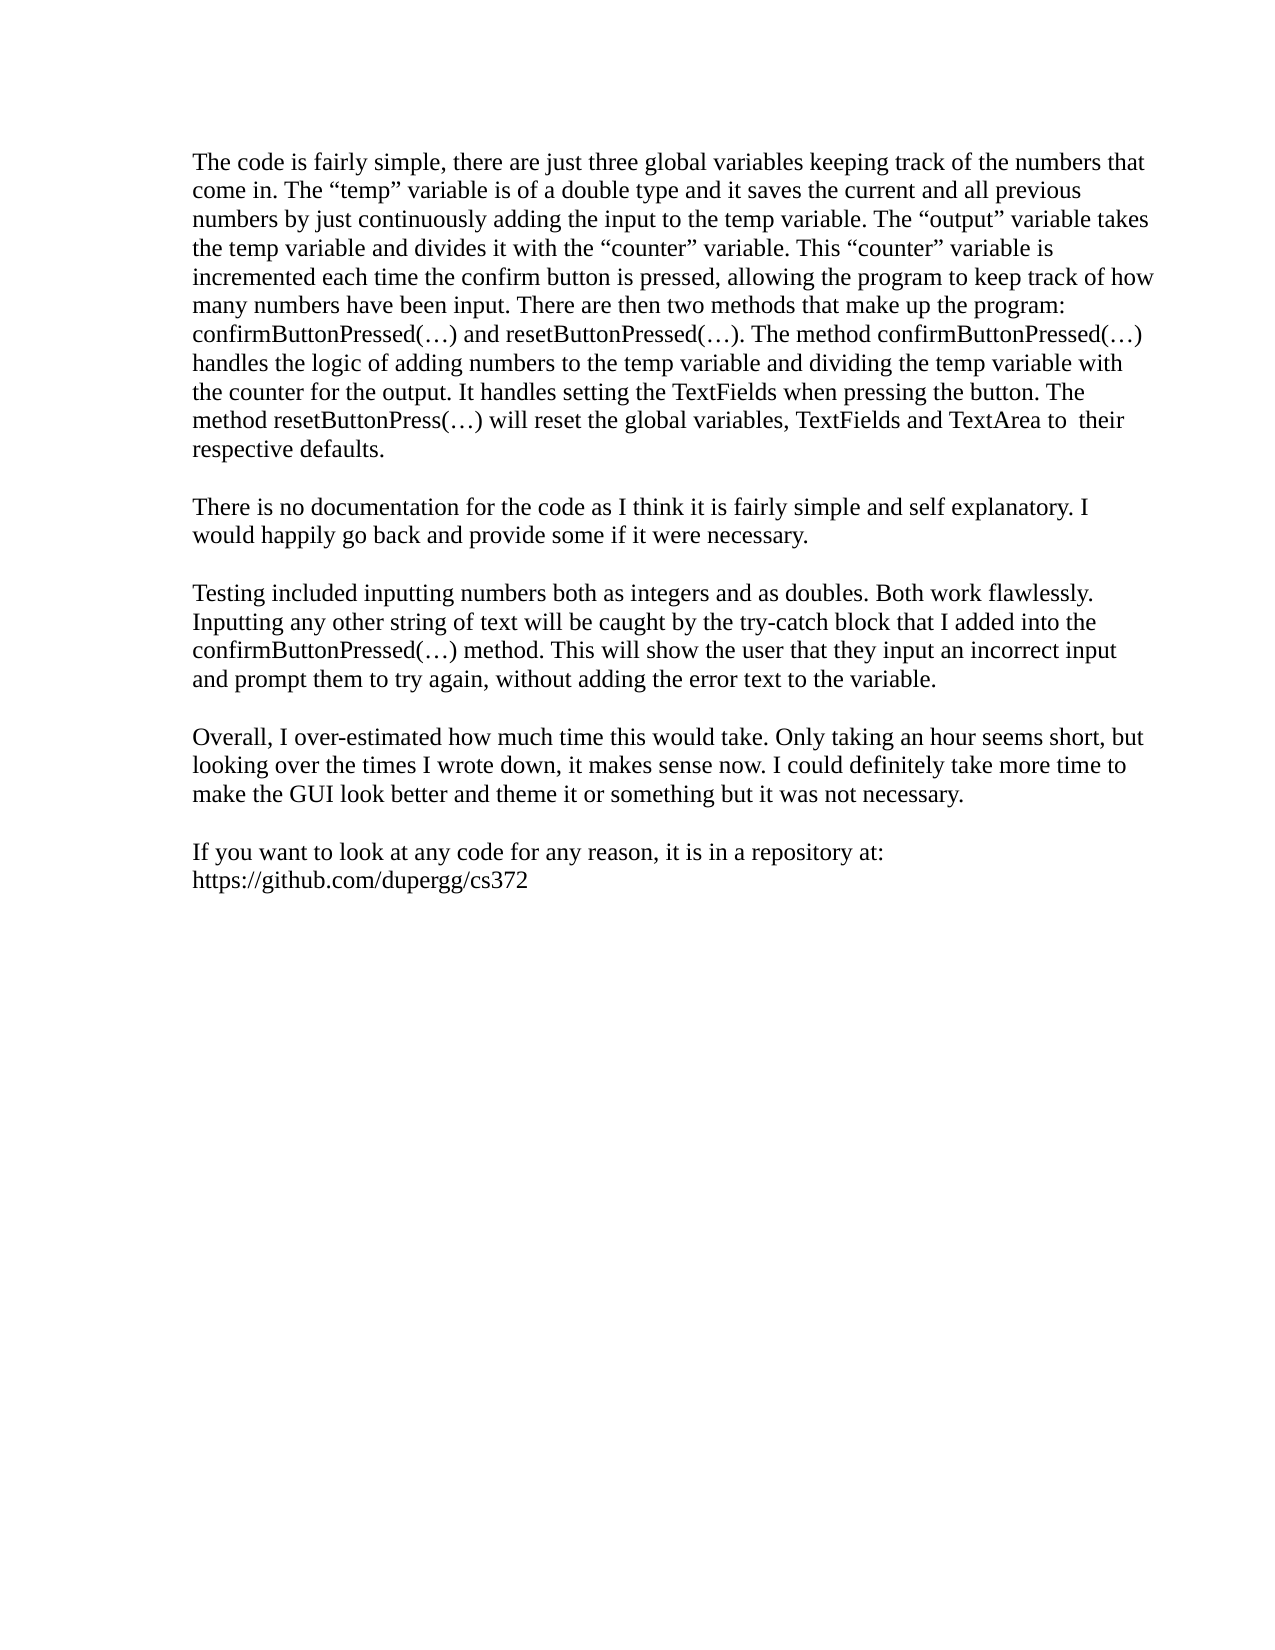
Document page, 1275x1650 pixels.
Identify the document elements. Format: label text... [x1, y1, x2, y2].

text The code is fairly simple, there are just three global variables keeping track of the numbers that come in. The “temp” variable is of a double type and it saves the current and all previous numbers by just continuously adding the input to the temp variable. The “output” variable takes the temp variable and divides it with the “counter” variable. This “counter” variable is incremented each time the confirm button is pressed, allowing the program to keep track of how many numbers have been input. There are then two methods that make up the program: confirmButtonPressed(…) and resetButtonPressed(…). The method confirmButtonPressed(…) handles the logic of adding numbers to the temp variable and dividing the temp variable with the counter for the output. It handles setting the TextFields when pressing the button. The method resetButtonPress(…) will reset the global variables, TextFields and TextArea to their respective defaults. [118, 147, 1157, 463]
text Testing included inputting numbers both as integers and as doubles. Both work flawlessly. Inputting any other string of text will be caught by the try-catch block that I added into the confirmButtonPressed(…) method. This will show the user that they input an incorrect input and prompt them to try again, without adding the error text to the variable. [118, 578, 1157, 693]
text There is no documentation for the code as I think it is fairly simple and self explanatory. I would happily go back and provide some if it were necessary. [118, 492, 1157, 549]
text Overall, I over-estimated how much time this would take. Only taking an hour seems short, but looking over the times I wrote down, it makes sense now. I could definitely take more time to make the GUI look better and theme it or something but it was not necessary. [118, 722, 1157, 808]
text If you want to look at any code for any reason, it is in a repository at: https://github.com/dupergg/cs372 [118, 837, 1157, 894]
